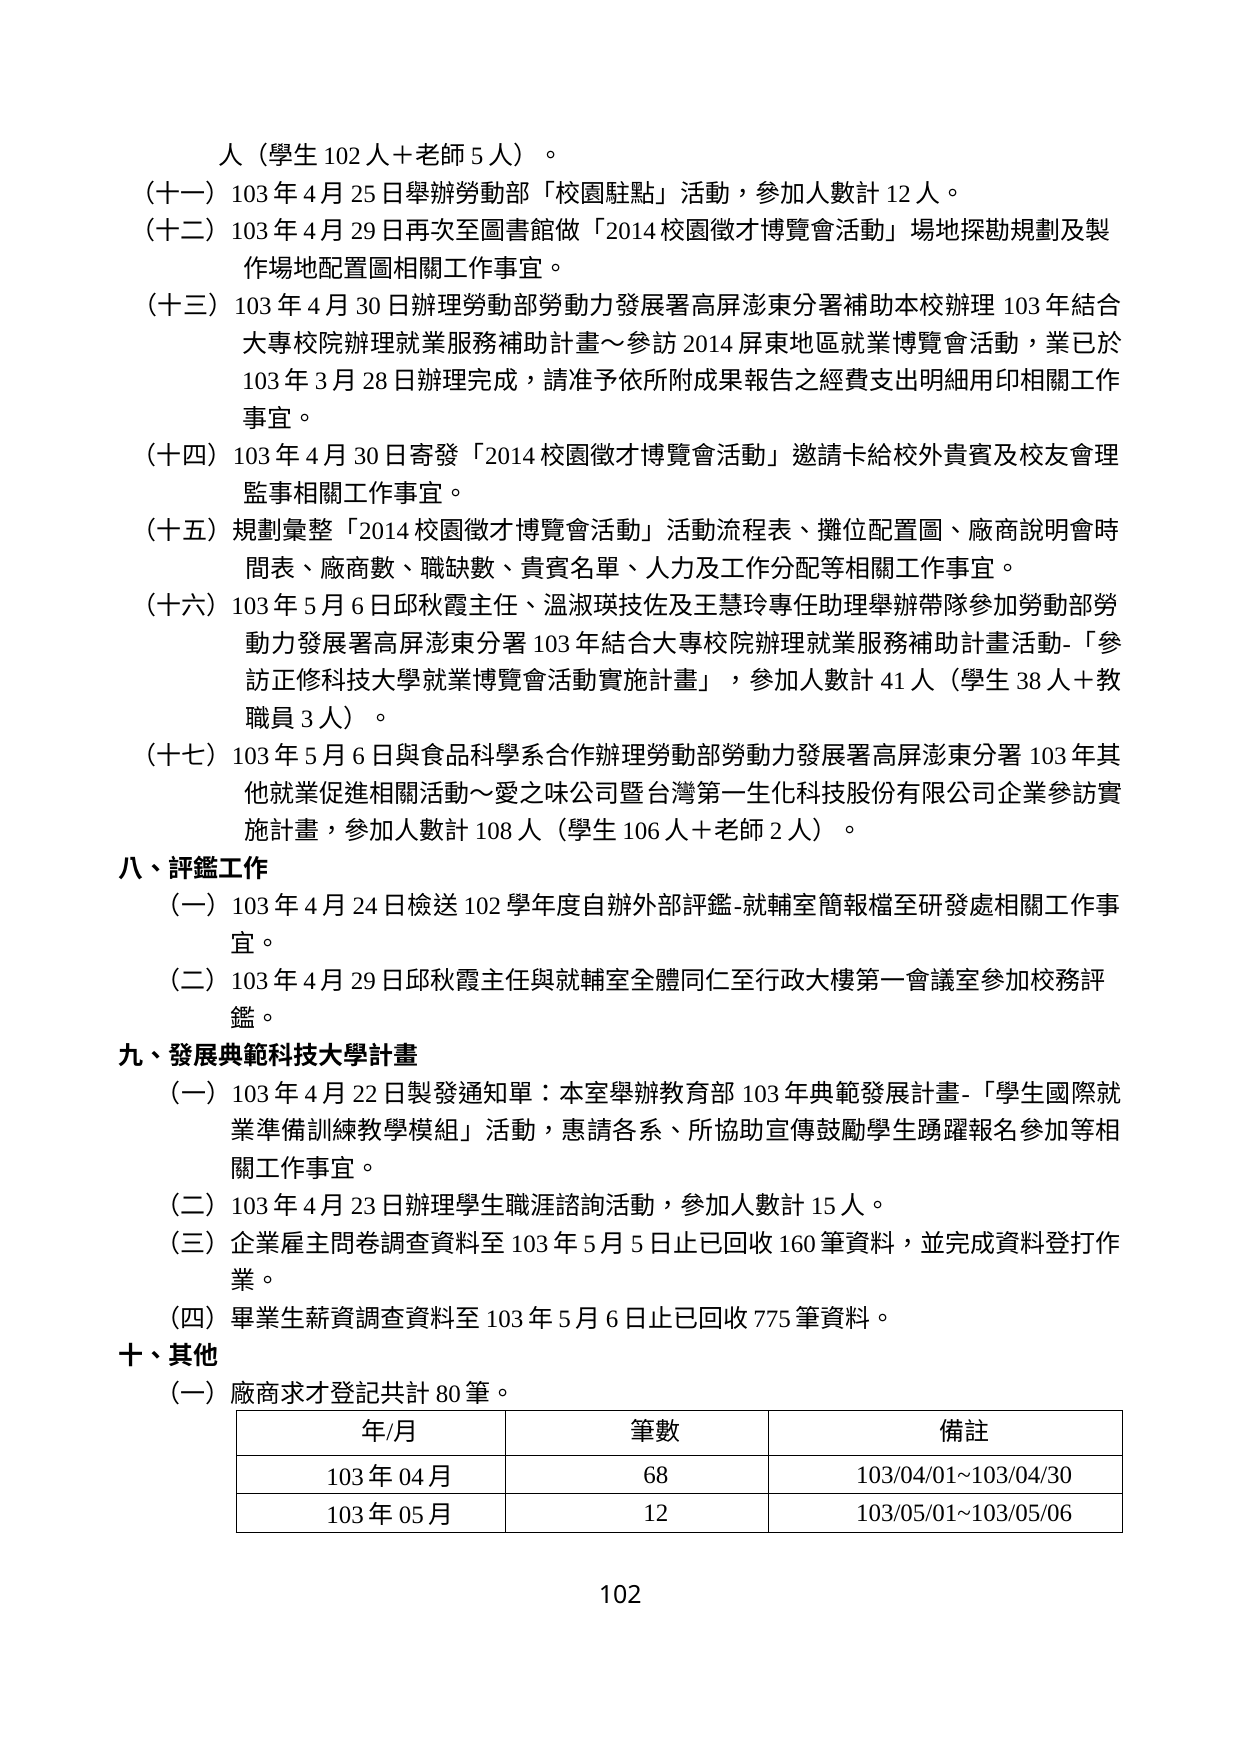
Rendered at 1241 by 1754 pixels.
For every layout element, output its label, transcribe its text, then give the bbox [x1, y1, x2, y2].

text 十、其他 [118, 1335, 1122, 1372]
table_cell 103年04月 [237, 1456, 505, 1493]
text （一）103年4月24日檢送102學年度自辦外部評鑑-就輔室簡報檔至研發處相關工作事宜。 [156, 885, 1122, 960]
text （十二）103年4月29日再次至圖書館做「2014校園徵才博覽會活動」場地探勘規劃及製作場地配置圖相關工作事宜。 [118, 210, 1122, 285]
text （二）103年4月29日邱秋霞主任與就輔室全體同仁至行政大樓第一會議室參加校務評鑑。 [156, 960, 1122, 1035]
text （三）企業雇主問卷調查資料至103年5月5日止已回收160筆資料，並完成資料登打作業。 [156, 1222, 1122, 1297]
text （十五）規劃彙整「2014校園徵才博覽會活動」活動流程表、攤位配置圖、廠商說明會時間表、廠商數、職缺數、貴賓名單、人力及工作分配等相關工作事宜。 [118, 510, 1122, 585]
text （十六）103年5月6日邱秋霞主任、溫淑瑛技佐及王慧玲專任助理舉辦帶隊參加勞動部勞動力發展署高屏澎東分署103年結合大專校院辦理就業服務補助計畫活動-「參訪正修科技大學就業博覽會活動實施計畫」，參加人數計41人（學生38人＋教職員3人）。 [118, 585, 1122, 735]
text （一）廠商求才登記共計80筆。 [156, 1372, 1122, 1410]
text （十七）103年5月6日與食品科學系合作辦理勞動部勞動力發展署高屏澎東分署103年其他就業促進相關活動～愛之味公司暨台灣第一生化科技股份有限公司企業參訪實施計畫，參加人數計108人（學生106人＋老師2人）。 [118, 735, 1122, 847]
text 人（學生102人＋老師5人）。 [118, 135, 1122, 172]
text （十三）103年4月30日辦理勞動部勞動力發展署高屏澎東分署補助本校辦理103年結合大專校院辦理就業服務補助計畫～參訪2014屏東地區就業博覽會活動，業已於103年3月28日辦理完成，請准予依所附成果報告之經費支出明細用印相關工作事宜。 [118, 285, 1122, 435]
table_cell 68 [506, 1456, 768, 1493]
text （二）103年4月23日辦理學生職涯諮詢活動，參加人數計15人。 [156, 1185, 1122, 1222]
table_header 備註 [769, 1411, 1122, 1454]
text （十四）103年4月30日寄發「2014校園徵才博覽會活動」邀請卡給校外貴賓及校友會理監事相關工作事宜。 [118, 435, 1122, 510]
text 九、發展典範科技大學計畫 [118, 1035, 1122, 1072]
text （一）103年4月22日製發通知單：本室舉辦教育部103年典範發展計畫-「學生國際就業準備訓練教學模組」活動，惠請各系、所協助宣傳鼓勵學生踴躍報名參加等相關工作事宜。 [156, 1072, 1122, 1185]
table_header 筆數 [506, 1411, 768, 1454]
text 八、評鑑工作 [118, 847, 1122, 885]
table_cell 103/04/01~103/04/30 [769, 1456, 1122, 1493]
table_cell 103/05/01~103/05/06 [769, 1494, 1122, 1532]
table_cell 103年05月 [237, 1494, 505, 1532]
text （十一）103年4月25日舉辦勞動部「校園駐點」活動，參加人數計12人。 [118, 172, 1122, 210]
table_header 年/月 [237, 1411, 505, 1454]
text （四）畢業生薪資調查資料至103年5月6日止已回收775筆資料。 [156, 1297, 1122, 1335]
table_cell 12 [506, 1494, 768, 1532]
